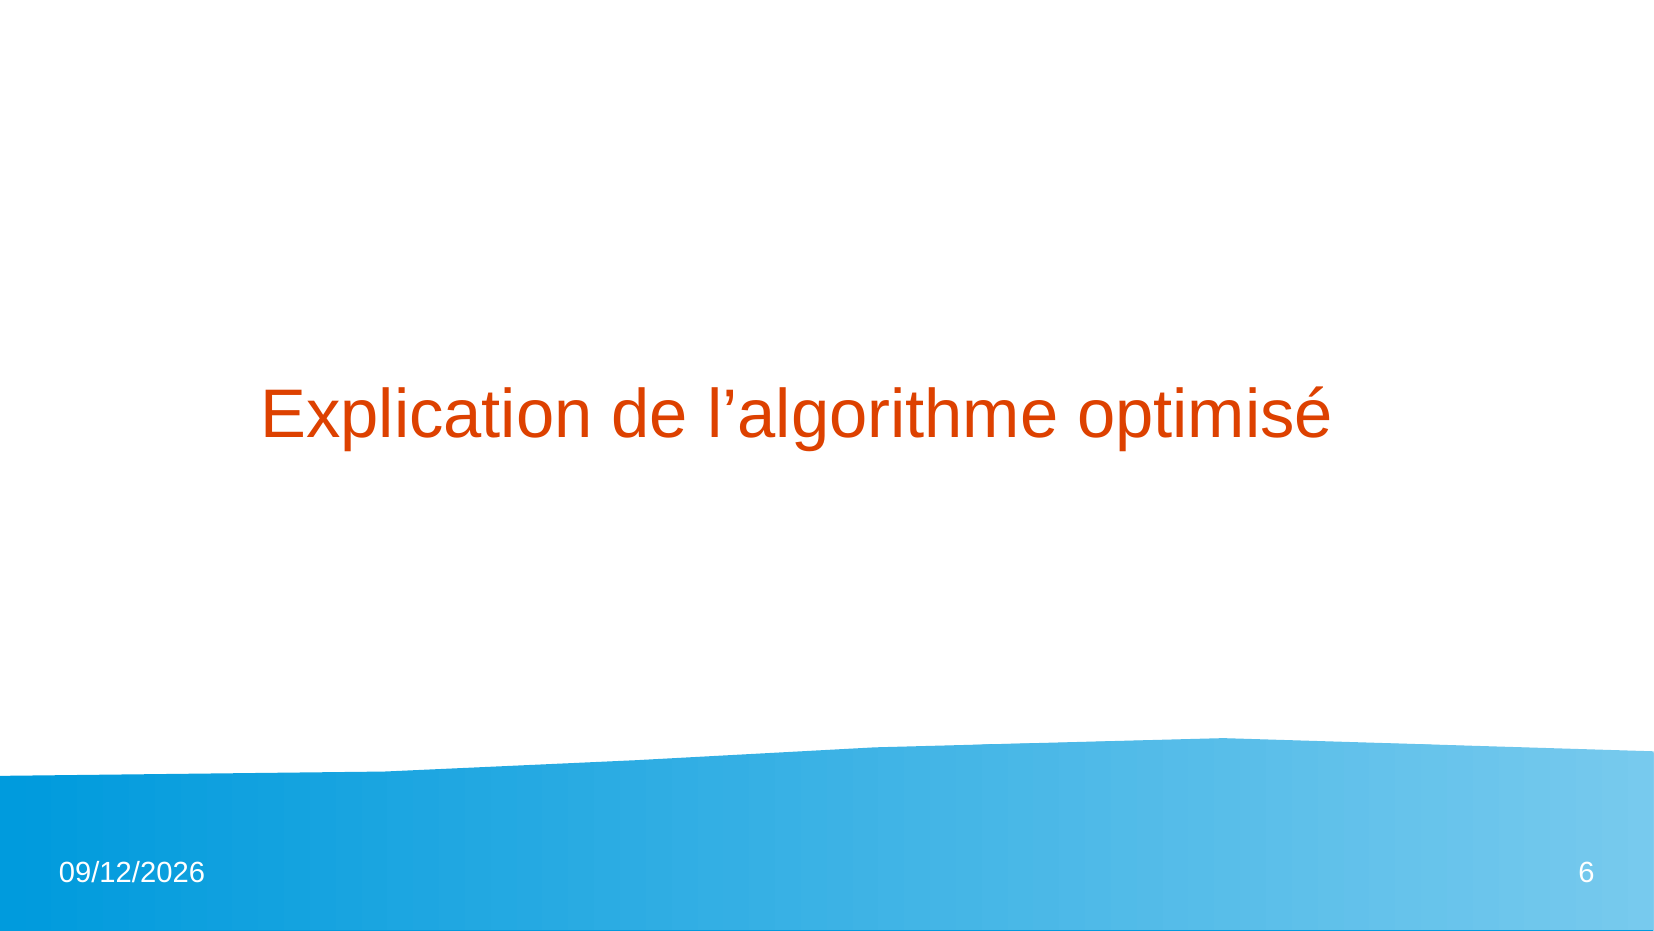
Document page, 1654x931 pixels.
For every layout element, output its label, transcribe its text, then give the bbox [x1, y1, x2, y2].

title Explication de l’algorithme optimisé [59, 265, 1536, 562]
